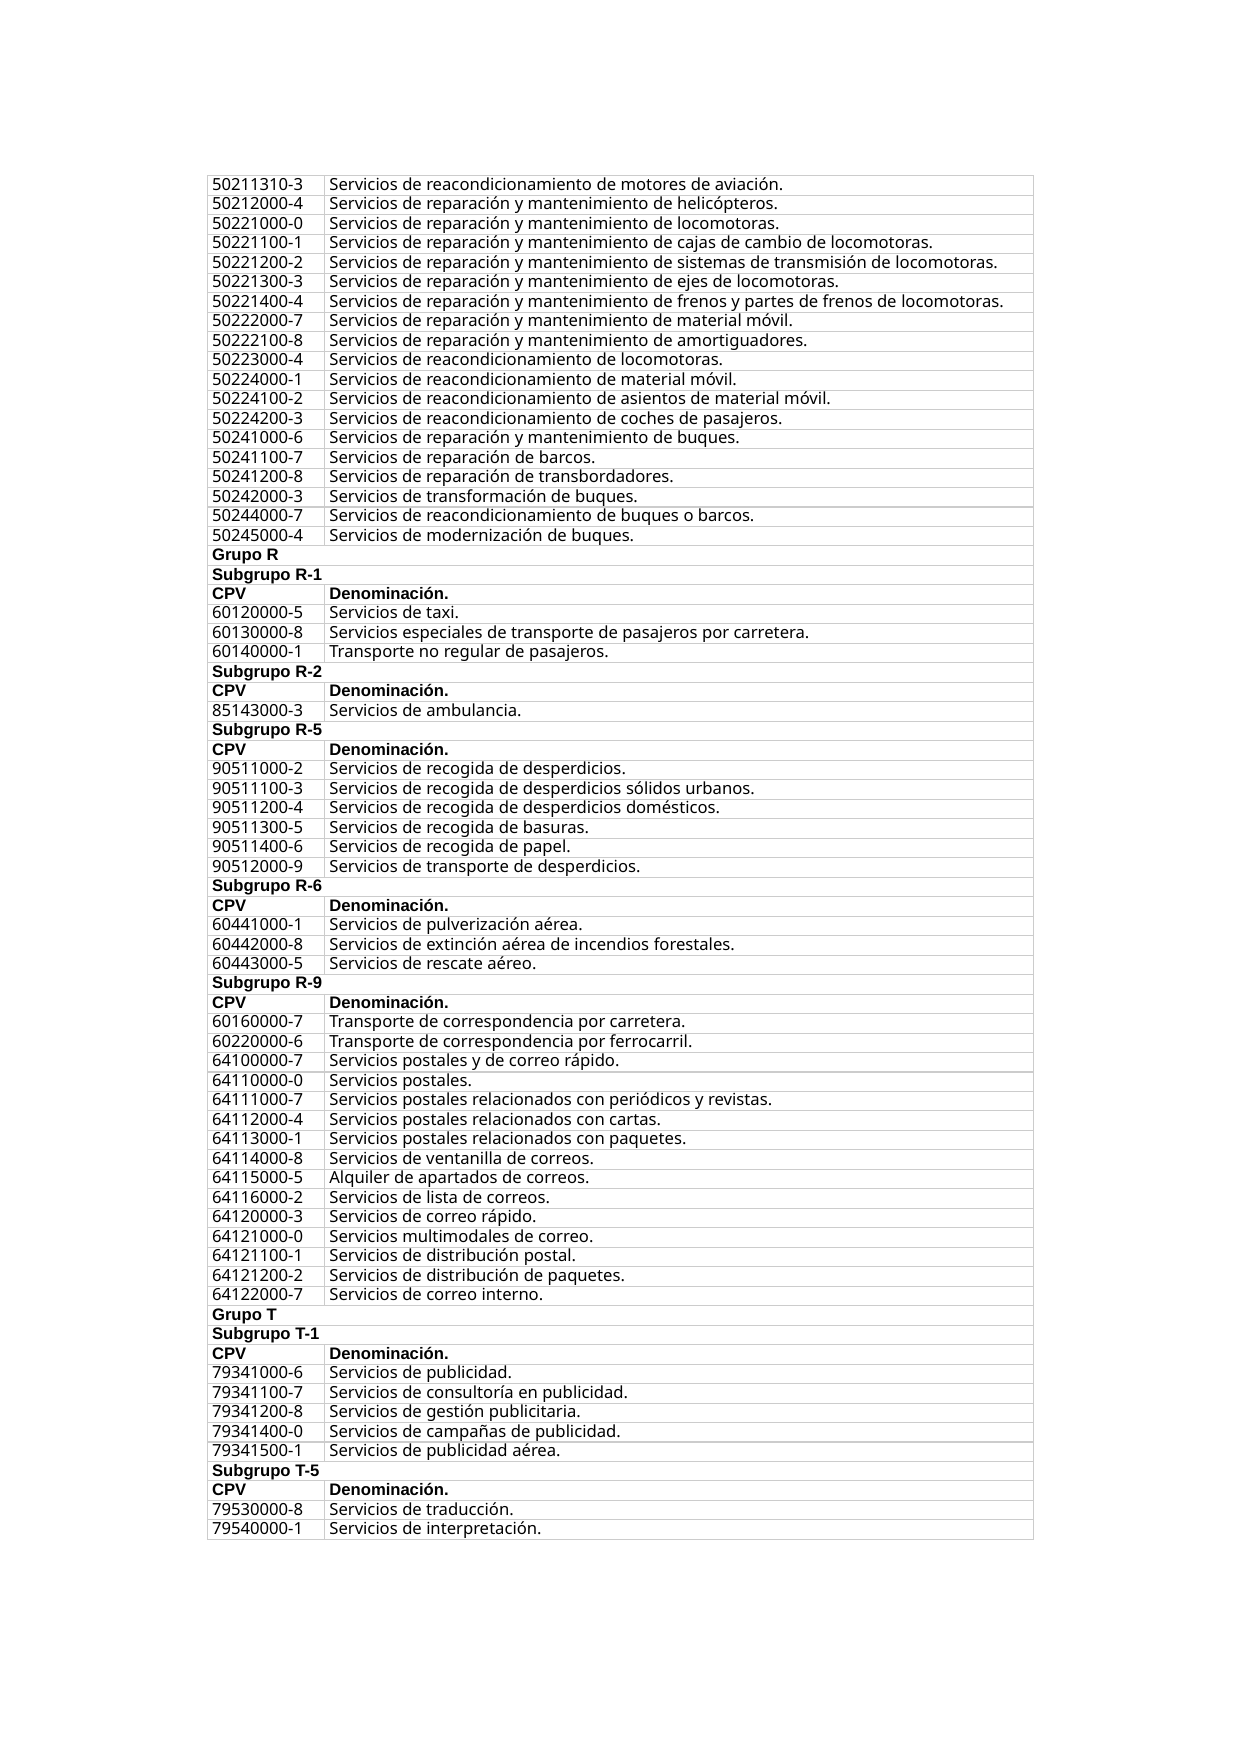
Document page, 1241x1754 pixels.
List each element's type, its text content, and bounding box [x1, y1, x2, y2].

table_cell Servicios de correo interno. [325, 1287, 1033, 1305]
table_cell Grupo R [208, 546, 1033, 565]
table_cell Servicios de ventanilla de correos. [325, 1150, 1033, 1169]
table_cell 50224100-2 [208, 391, 324, 409]
table_cell 50245000-4 [208, 527, 324, 545]
table_cell Servicios de reparación y mantenimiento de buques. [325, 430, 1033, 448]
table_cell Servicios de modernización de buques. [325, 527, 1033, 545]
table_cell 64121100-1 [208, 1248, 324, 1266]
table_cell Grupo T [208, 1306, 1033, 1324]
table_cell Servicios postales. [325, 1073, 1033, 1091]
table_cell Transporte no regular de pasajeros. [325, 644, 1033, 662]
table_cell CPV [208, 1345, 324, 1363]
table_cell 79530000-8 [208, 1501, 324, 1519]
table_cell Servicios postales y de correo rápido. [325, 1053, 1033, 1071]
table_header Servicios de reacondicionamiento de motores de aviación. [325, 176, 1033, 195]
table_cell Denominación. [325, 741, 1033, 760]
table_cell CPV [208, 585, 324, 604]
table_cell Servicios de recogida de desperdicios. [325, 761, 1033, 779]
table_cell 50221300-3 [208, 274, 324, 292]
table_cell Servicios de transformación de buques. [325, 488, 1033, 506]
table_cell Servicios postales relacionados con cartas. [325, 1111, 1033, 1130]
table_cell Alquiler de apartados de correos. [325, 1170, 1033, 1188]
table_header 50211310-3 [208, 176, 324, 195]
table_cell 60130000-8 [208, 624, 324, 643]
table_cell 50221400-4 [208, 293, 324, 312]
table_cell 90511100-3 [208, 780, 324, 799]
table_cell 50241100-7 [208, 449, 324, 467]
table_cell Servicios de recogida de papel. [325, 839, 1033, 857]
table_cell Denominación. [325, 1481, 1033, 1500]
table_cell 64111000-7 [208, 1092, 324, 1110]
table_cell 79341500-1 [208, 1443, 324, 1461]
table_cell CPV [208, 683, 324, 701]
table_cell 64122000-7 [208, 1287, 324, 1305]
table_cell 50222100-8 [208, 332, 324, 351]
table_cell Subgrupo R-9 [208, 975, 1033, 993]
table_cell Servicios de reacondicionamiento de coches de pasajeros. [325, 410, 1033, 428]
table_cell 50224200-3 [208, 410, 324, 428]
table_cell Servicios de ambulancia. [325, 702, 1033, 721]
table_cell CPV [208, 741, 324, 760]
table_cell 79341000-6 [208, 1365, 324, 1383]
table_cell Servicios de distribución de paquetes. [325, 1267, 1033, 1286]
table_cell Servicios de publicidad. [325, 1365, 1033, 1383]
table_cell 64121200-2 [208, 1267, 324, 1286]
table_cell 50223000-4 [208, 352, 324, 370]
table_cell Servicios de campañas de publicidad. [325, 1423, 1033, 1441]
table_cell 50241200-8 [208, 469, 324, 487]
table_cell Transporte de correspondencia por carretera. [325, 1014, 1033, 1032]
table_cell Denominación. [325, 897, 1033, 916]
table_cell 79540000-1 [208, 1520, 324, 1539]
table_cell Servicios de recogida de basuras. [325, 819, 1033, 838]
table_cell 60120000-5 [208, 605, 324, 623]
table_cell 64110000-0 [208, 1073, 324, 1091]
table_cell 79341400-0 [208, 1423, 324, 1441]
table_cell 50221100-1 [208, 235, 324, 253]
table_cell CPV [208, 1481, 324, 1500]
table_cell Servicios de reparación y mantenimiento de helicópteros. [325, 196, 1033, 214]
table_cell 85143000-3 [208, 702, 324, 721]
table_cell 64114000-8 [208, 1150, 324, 1169]
table_cell Servicios de correo rápido. [325, 1209, 1033, 1227]
table_cell Denominación. [325, 995, 1033, 1013]
table_cell 50244000-7 [208, 508, 324, 526]
table_cell Subgrupo T-1 [208, 1326, 1033, 1344]
table_cell 50212000-4 [208, 196, 324, 214]
table_cell 60140000-1 [208, 644, 324, 662]
table_cell Servicios de reacondicionamiento de buques o barcos. [325, 508, 1033, 526]
table_cell Servicios de reacondicionamiento de material móvil. [325, 371, 1033, 389]
table_cell 90511400-6 [208, 839, 324, 857]
table_cell Servicios de recogida de desperdicios domésticos. [325, 800, 1033, 818]
table_cell Denominación. [325, 1345, 1033, 1363]
table_cell 64112000-4 [208, 1111, 324, 1130]
table_cell Servicios postales relacionados con paquetes. [325, 1131, 1033, 1149]
table_cell Transporte de correspondencia por ferrocarril. [325, 1034, 1033, 1052]
table_cell Servicios de extinción aérea de incendios forestales. [325, 936, 1033, 954]
table_cell 64115000-5 [208, 1170, 324, 1188]
table_cell 64100000-7 [208, 1053, 324, 1071]
table_cell 90511000-2 [208, 761, 324, 779]
table_cell Servicios de consultoría en publicidad. [325, 1384, 1033, 1402]
table_cell Servicios postales relacionados con periódicos y revistas. [325, 1092, 1033, 1110]
table_cell 60441000-1 [208, 917, 324, 935]
table_cell Servicios de interpretación. [325, 1520, 1033, 1539]
table_cell Servicios especiales de transporte de pasajeros por carretera. [325, 624, 1033, 643]
table_cell Servicios de transporte de desperdicios. [325, 858, 1033, 877]
table_cell 64121000-0 [208, 1228, 324, 1247]
table_cell Servicios de taxi. [325, 605, 1033, 623]
table_cell Servicios de reparación de barcos. [325, 449, 1033, 467]
table_cell Servicios de rescate aéreo. [325, 956, 1033, 974]
table_cell Servicios de reparación y mantenimiento de locomotoras. [325, 215, 1033, 234]
table_cell CPV [208, 995, 324, 1013]
table_cell 90511300-5 [208, 819, 324, 838]
table_cell 90511200-4 [208, 800, 324, 818]
table_cell Servicios de reparación de transbordadores. [325, 469, 1033, 487]
table_cell Servicios de lista de correos. [325, 1189, 1033, 1208]
table_cell Servicios multimodales de correo. [325, 1228, 1033, 1247]
table_cell Servicios de reacondicionamiento de asientos de material móvil. [325, 391, 1033, 409]
table_cell Denominación. [325, 585, 1033, 604]
table_cell Servicios de traducción. [325, 1501, 1033, 1519]
table_cell Servicios de distribución postal. [325, 1248, 1033, 1266]
table_cell Subgrupo R-6 [208, 878, 1033, 896]
table_cell Denominación. [325, 683, 1033, 701]
table_cell Servicios de reparación y mantenimiento de ejes de locomotoras. [325, 274, 1033, 292]
table_cell Servicios de reparación y mantenimiento de material móvil. [325, 313, 1033, 331]
table_cell 50224000-1 [208, 371, 324, 389]
table_cell 79341200-8 [208, 1404, 324, 1422]
table_cell Subgrupo T-5 [208, 1462, 1033, 1480]
table_cell 64113000-1 [208, 1131, 324, 1149]
table_cell Servicios de reparación y mantenimiento de sistemas de transmisión de locomotoras. [325, 254, 1033, 273]
table_cell 79341100-7 [208, 1384, 324, 1402]
table_cell 64116000-2 [208, 1189, 324, 1208]
table_cell Servicios de recogida de desperdicios sólidos urbanos. [325, 780, 1033, 799]
table_cell Servicios de reparación y mantenimiento de amortiguadores. [325, 332, 1033, 351]
table_cell Servicios de gestión publicitaria. [325, 1404, 1033, 1422]
table_cell Servicios de reacondicionamiento de locomotoras. [325, 352, 1033, 370]
table_cell 60220000-6 [208, 1034, 324, 1052]
table_cell 50222000-7 [208, 313, 324, 331]
table_cell Subgrupo R-5 [208, 722, 1033, 740]
table_cell 50221200-2 [208, 254, 324, 273]
table_cell Servicios de reparación y mantenimiento de cajas de cambio de locomotoras. [325, 235, 1033, 253]
table_cell 60443000-5 [208, 956, 324, 974]
table_cell 60442000-8 [208, 936, 324, 954]
table_cell 64120000-3 [208, 1209, 324, 1227]
table_cell 50241000-6 [208, 430, 324, 448]
table_cell Subgrupo R-2 [208, 663, 1033, 682]
table_cell 90512000-9 [208, 858, 324, 877]
table_cell Servicios de reparación y mantenimiento de frenos y partes de frenos de locomotoras. [325, 293, 1033, 312]
table_cell 50221000-0 [208, 215, 324, 234]
table_cell Servicios de publicidad aérea. [325, 1443, 1033, 1461]
table_cell CPV [208, 897, 324, 916]
table_cell 50242000-3 [208, 488, 324, 506]
table_cell Servicios de pulverización aérea. [325, 917, 1033, 935]
table_cell 60160000-7 [208, 1014, 324, 1032]
table_cell Subgrupo R-1 [208, 566, 1033, 584]
